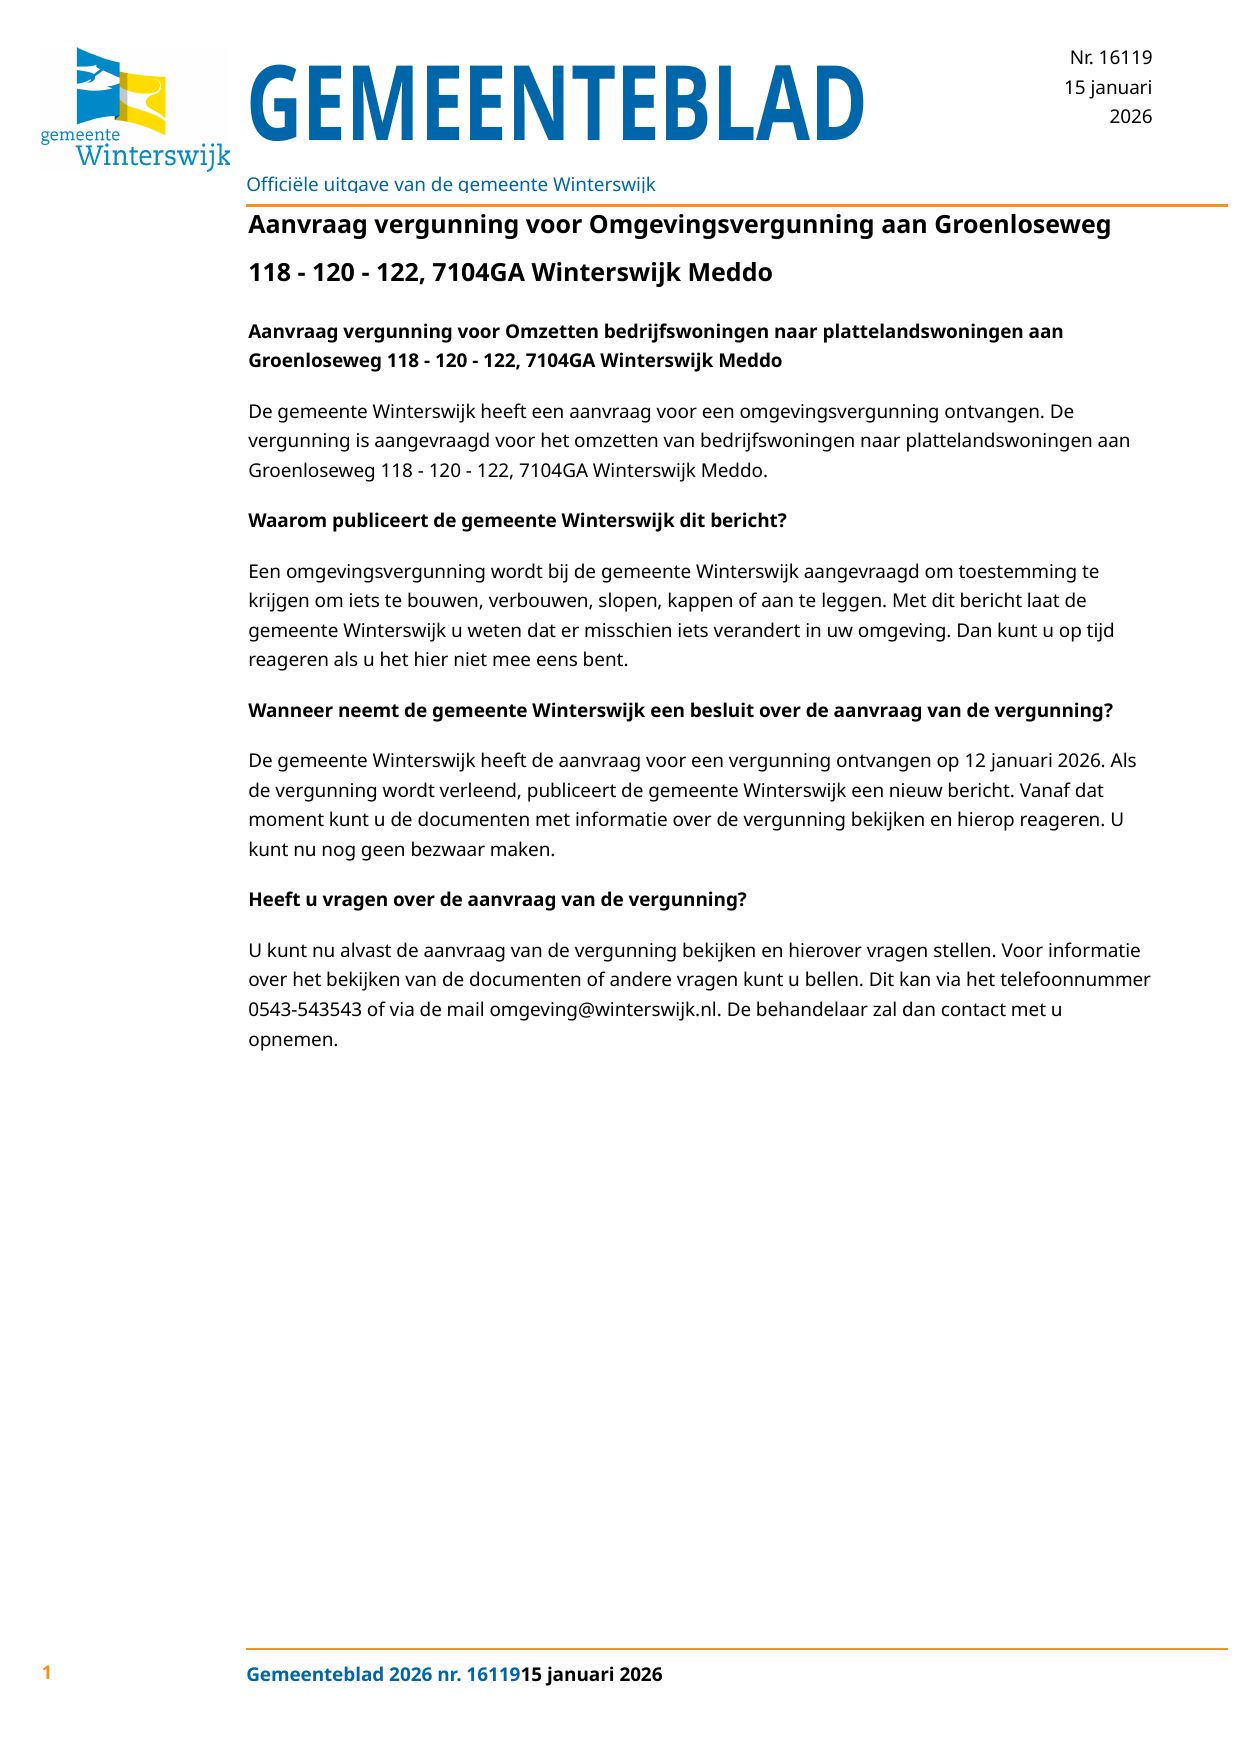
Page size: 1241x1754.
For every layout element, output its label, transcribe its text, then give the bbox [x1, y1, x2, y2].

text Waarom publiceert de gemeente Winterswijk dit bericht? [248, 507, 1152, 533]
text Aanvraag vergunning voor Omgevingsvergunning aan Groenloseweg 118 - 120 - 122, 7104GA Winterswijk Meddo [248, 207, 1152, 288]
text Een omgevingsvergunning wordt bij de gemeente Winterswijk aangevraagd om toestemming te krijgen om iets te bouwen, verbouwen, slopen, kappen of aan te leggen. Met dit bericht laat de gemeente Winterswijk u weten dat er misschien iets verandert in uw omgeving. Dan kunt u op tijd reageren als u het hier niet mee eens bent. [248, 558, 1152, 672]
text De gemeente Winterswijk heeft de aanvraag voor een vergunning ontvangen op 12 januari 2026. Als de vergunning wordt verleend, publiceert de gemeente Winterswijk een nieuw bericht. Vanaf dat moment kunt u de documenten met informatie over de vergunning bekijken en hierop reageren. U kunt nu nog geen bezwaar maken. [248, 747, 1152, 862]
text De gemeente Winterswijk heeft een aanvraag voor een omgevingsvergunning ontvangen. De vergunning is aangevraagd voor het omzetten van bedrijfswoningen naar plattelandswoningen aan Groenloseweg 118 - 120 - 122, 7104GA Winterswijk Meddo. [248, 398, 1152, 483]
text Aanvraag vergunning voor Omzetten bedrijfswoningen naar plattelandswoningen aan Groenloseweg 118 - 120 - 122, 7104GA Winterswijk Meddo [248, 318, 1152, 373]
text Wanneer neemt de gemeente Winterswijk een besluit over de aanvraag van de vergunning? [248, 697, 1152, 723]
text U kunt nu alvast de aanvraag van de vergunning bekijken en hierover vragen stellen. Voor informatie over het bekijken van de documenten of andere vragen kunt u bellen. Dit kan via het telefoonnummer 0543-543543 of via de mail omgeving@winterswijk.nl. De behandelaar zal dan contact met u opnemen. [248, 937, 1152, 1052]
picture [225, 153, 231, 162]
picture [41, 47, 231, 172]
text Heeft u vragen over de aanvraag van de vergunning? [248, 887, 1152, 912]
